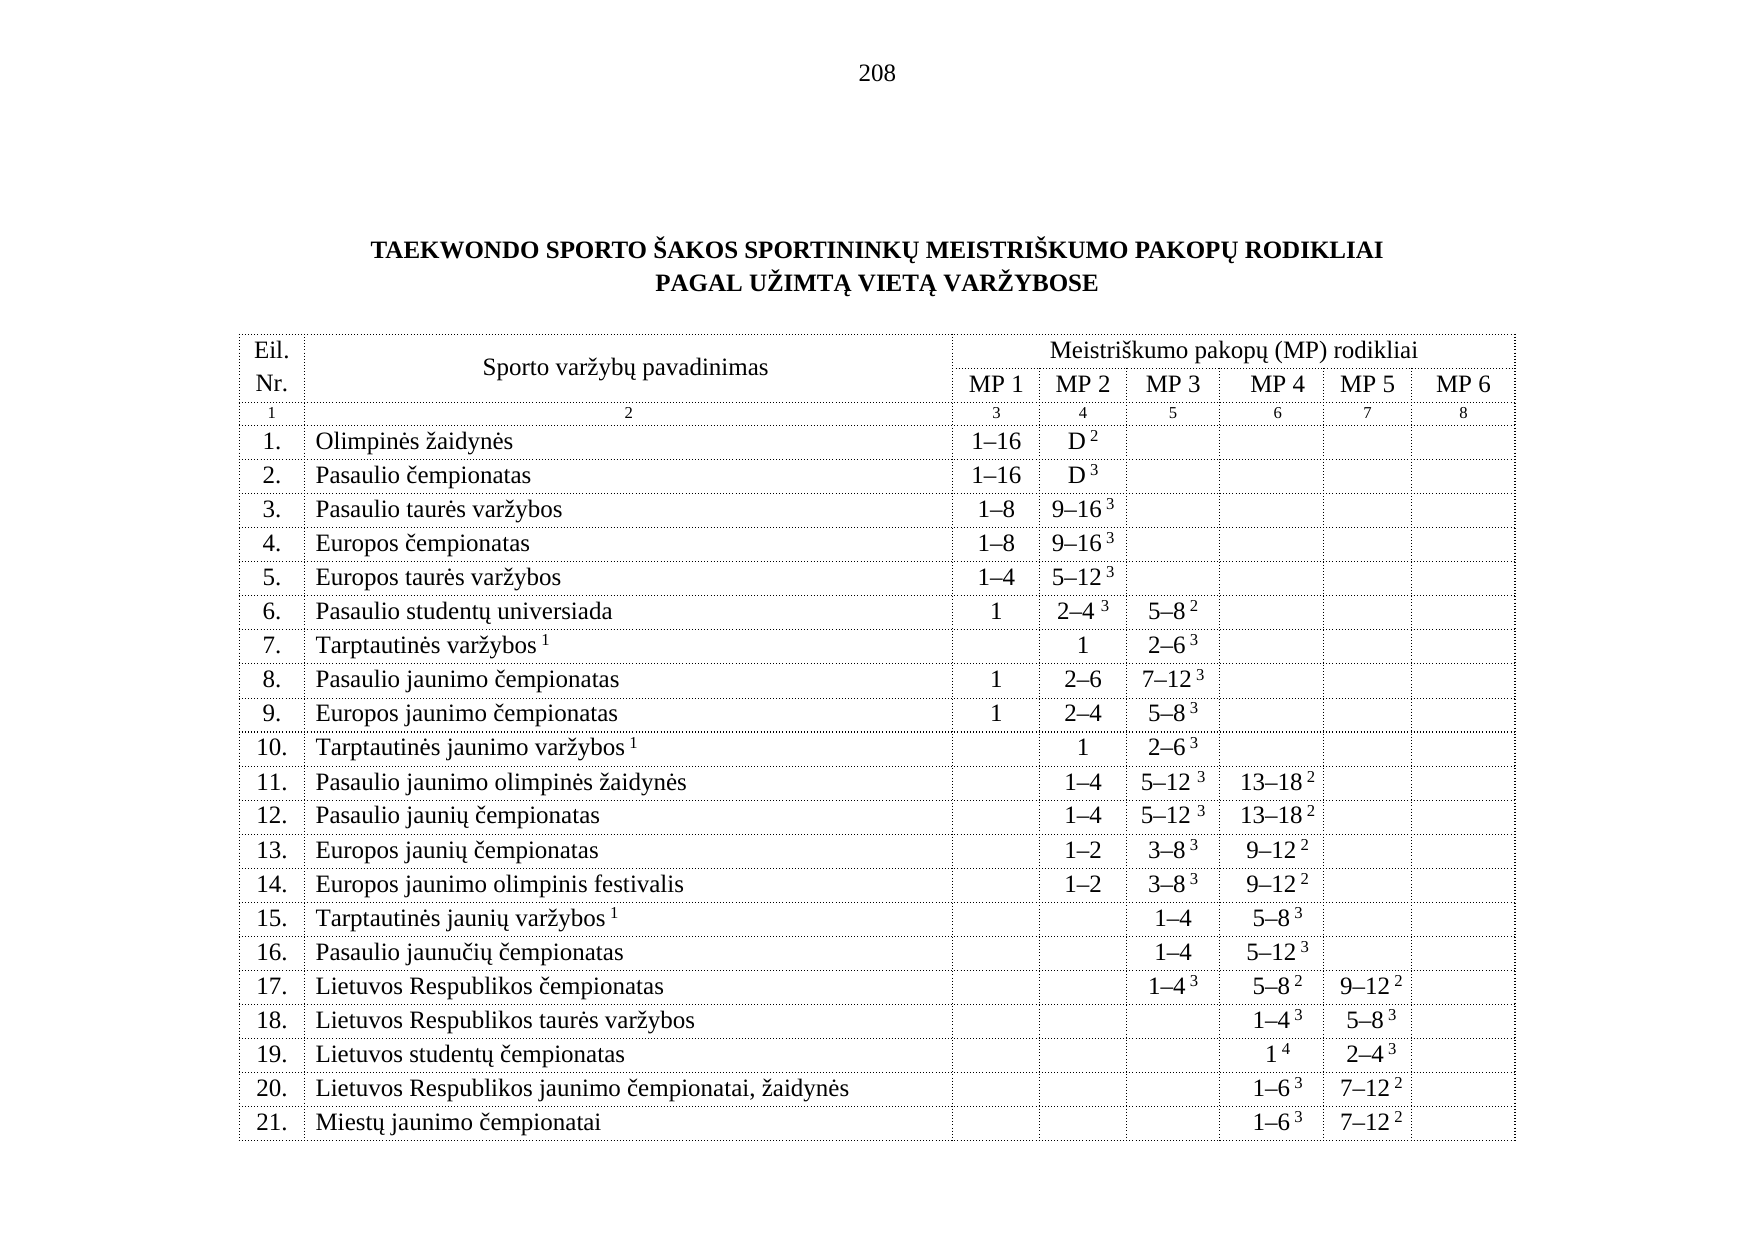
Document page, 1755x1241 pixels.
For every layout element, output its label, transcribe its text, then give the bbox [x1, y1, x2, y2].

text taekwondo SPORTO ŠAKOS SPORTININKŲ MEISTRIŠKUMO PAKOPŲ RODIKLIAI [118, 235, 1636, 263]
text PAGAL UŽIMTĄ VIETĄ VARŽYBOSE [118, 268, 1636, 296]
